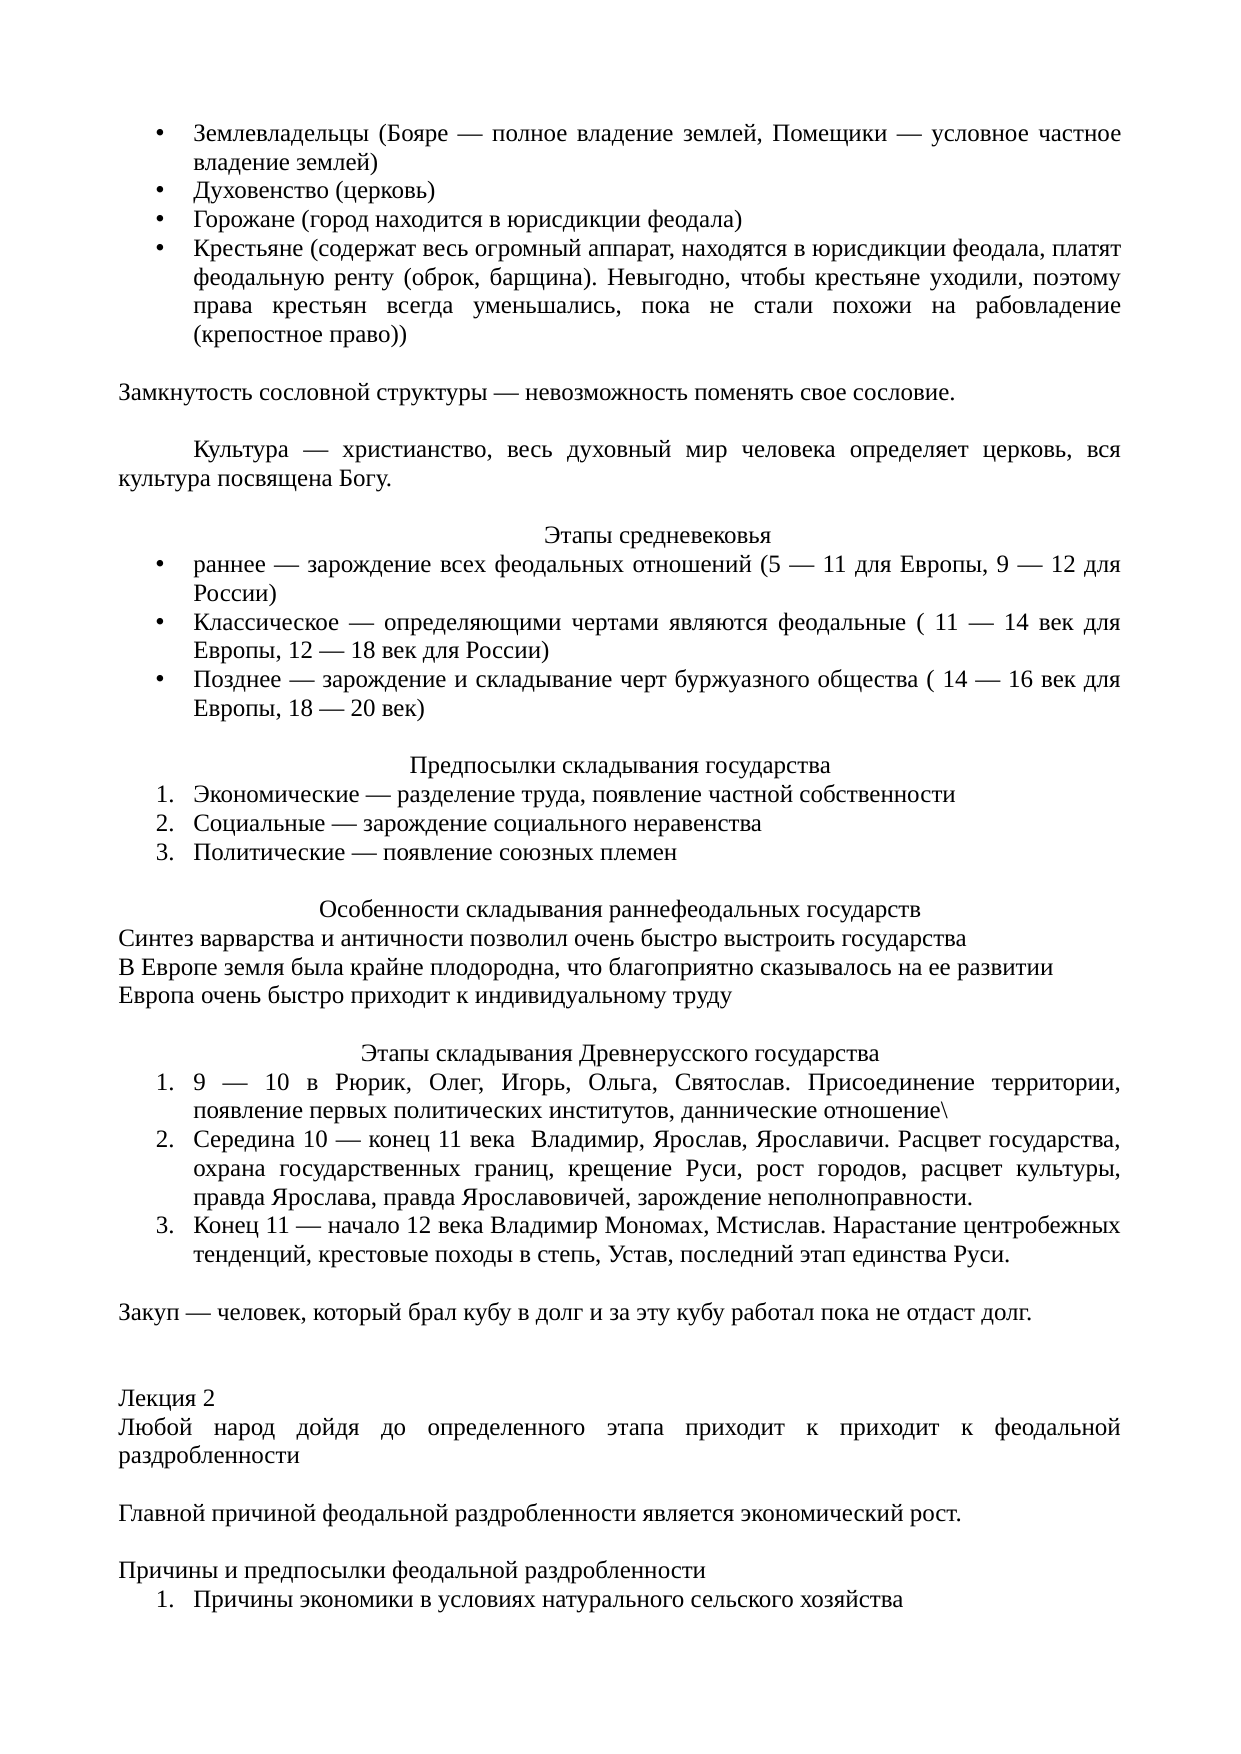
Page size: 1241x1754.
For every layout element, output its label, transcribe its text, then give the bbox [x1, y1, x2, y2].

list Социальные — зарождение социального неравенства [156, 808, 1122, 837]
text Закуп — человек, который брал кубу в долг и за эту кубу работал пока не отдаст долг. [118, 1297, 1122, 1326]
list Крестьяне (содержат весь огромный аппарат, находятся в юрисдикции феодала, платят феодальную ренту (оброк, барщина). Невыгодно, чтобы крестьяне уходили, поэтому права крестьян всегда уменьшались, пока не стали похожи на рабовладение (крепостное право)) [156, 233, 1122, 348]
list раннее — зарождение всех феодальных отношений (5 — 11 для Европы, 9 — 12 для России) [156, 549, 1122, 607]
text Европа очень быстро приходит к индивидуальному труду [118, 981, 1122, 1009]
text Главной причиной феодальной раздробленности является экономический рост. [118, 1498, 1122, 1527]
list Духовенство (церковь) [156, 176, 1122, 204]
list Горожане (город находится в юрисдикции феодала) [156, 204, 1122, 233]
list Середина 10 — конец 11 века Владимир, Ярослав, Ярославичи. Расцвет государства, охрана государственных границ, крещение Руси, рост городов, расцвет культуры, правда Ярослава, правда Ярославовичей, зарождение неполноправности. [156, 1124, 1122, 1211]
text Синтез варварства и античности позволил очень быстро выстроить государства [118, 923, 1122, 952]
text Причины и предпосылки феодальной раздробленности [118, 1556, 1122, 1584]
text Культура — христианство, весь духовный мир человека определяет церковь, вся культура посвящена Богу. [118, 434, 1122, 492]
text В Европе земля была крайне плодородна, что благоприятно сказывалось на ее развитии [118, 952, 1122, 981]
list Причины экономики в условиях натурального сельского хозяйства [156, 1584, 1122, 1613]
list Политические — появление союзных племен [156, 837, 1122, 866]
text Этапы складывания Древнерусского государства [118, 1038, 1122, 1067]
list Конец 11 — начало 12 века Владимир Мономах, Мстислав. Нарастание центробежных тенденций, крестовые походы в степь, Устав, последний этап единства Руси. [156, 1211, 1122, 1268]
text Предпосылки складывания государства [118, 751, 1122, 779]
list 9 — 10 в Рюрик, Олег, Игорь, Ольга, Святослав. Присоединение территории, появление первых политических институтов, даннические отношение\ [156, 1067, 1122, 1124]
text Замкнутость сословной структуры — невозможность поменять свое сословие. [118, 377, 1122, 406]
list Классическое — определяющими чертами являются феодальные ( 11 — 14 век для Европы, 12 — 18 век для России) [156, 607, 1122, 664]
text Любой народ дойдя до определенного этапа приходит к приходит к феодальной раздробленности [118, 1412, 1122, 1469]
list Позднее — зарождение и складывание черт буржуазного общества ( 14 — 16 век для Европы, 18 — 20 век) [156, 664, 1122, 722]
text Особенности складывания раннефеодальных государств [118, 894, 1122, 923]
list Экономические — разделение труда, появление частной собственности [156, 779, 1122, 808]
list Землевладельцы (Бояре — полное владение землей, Помещики — условное частное владение землей) [156, 118, 1122, 176]
text Лекция 2 [118, 1383, 1122, 1412]
text Этапы средневековья [118, 521, 1122, 549]
